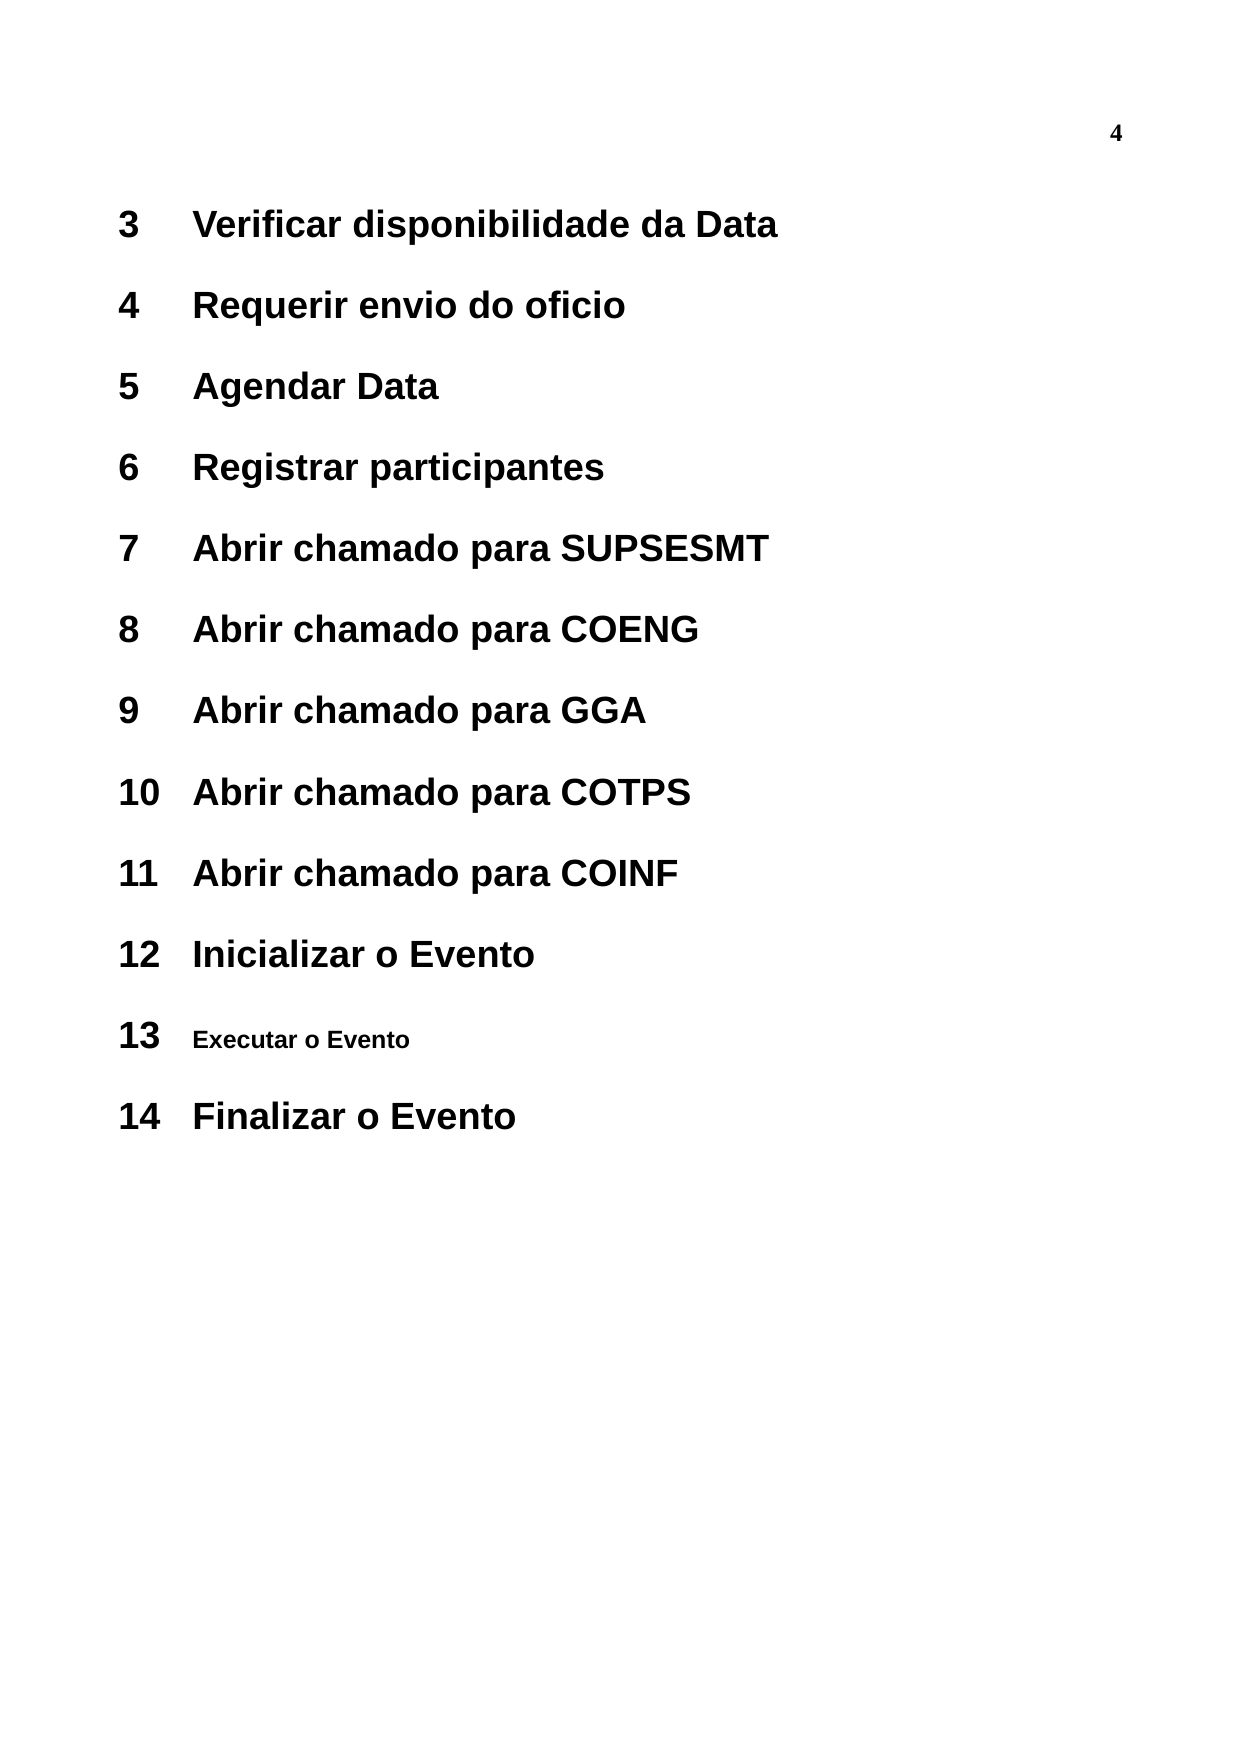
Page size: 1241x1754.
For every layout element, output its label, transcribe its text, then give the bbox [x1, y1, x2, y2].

subtitle Abrir chamado para COENG [118, 607, 1122, 651]
subtitle Abrir chamado para SUPSESMT [118, 526, 1122, 569]
subtitle Inicializar o Evento [118, 932, 1122, 975]
subtitle Executar o Evento [118, 1013, 1122, 1056]
subtitle Requerir envio do oficio [118, 282, 1122, 326]
subtitle Abrir chamado para COINF [118, 851, 1122, 894]
subtitle Registrar participantes [118, 445, 1122, 488]
subtitle Agendar Data [118, 364, 1122, 407]
subtitle Finalizar o Evento [118, 1094, 1122, 1138]
subtitle Abrir chamado para COTPS [118, 769, 1122, 813]
subtitle Abrir chamado para GGA [118, 688, 1122, 732]
subtitle Verificar disponibilidade da Data [118, 201, 1122, 245]
